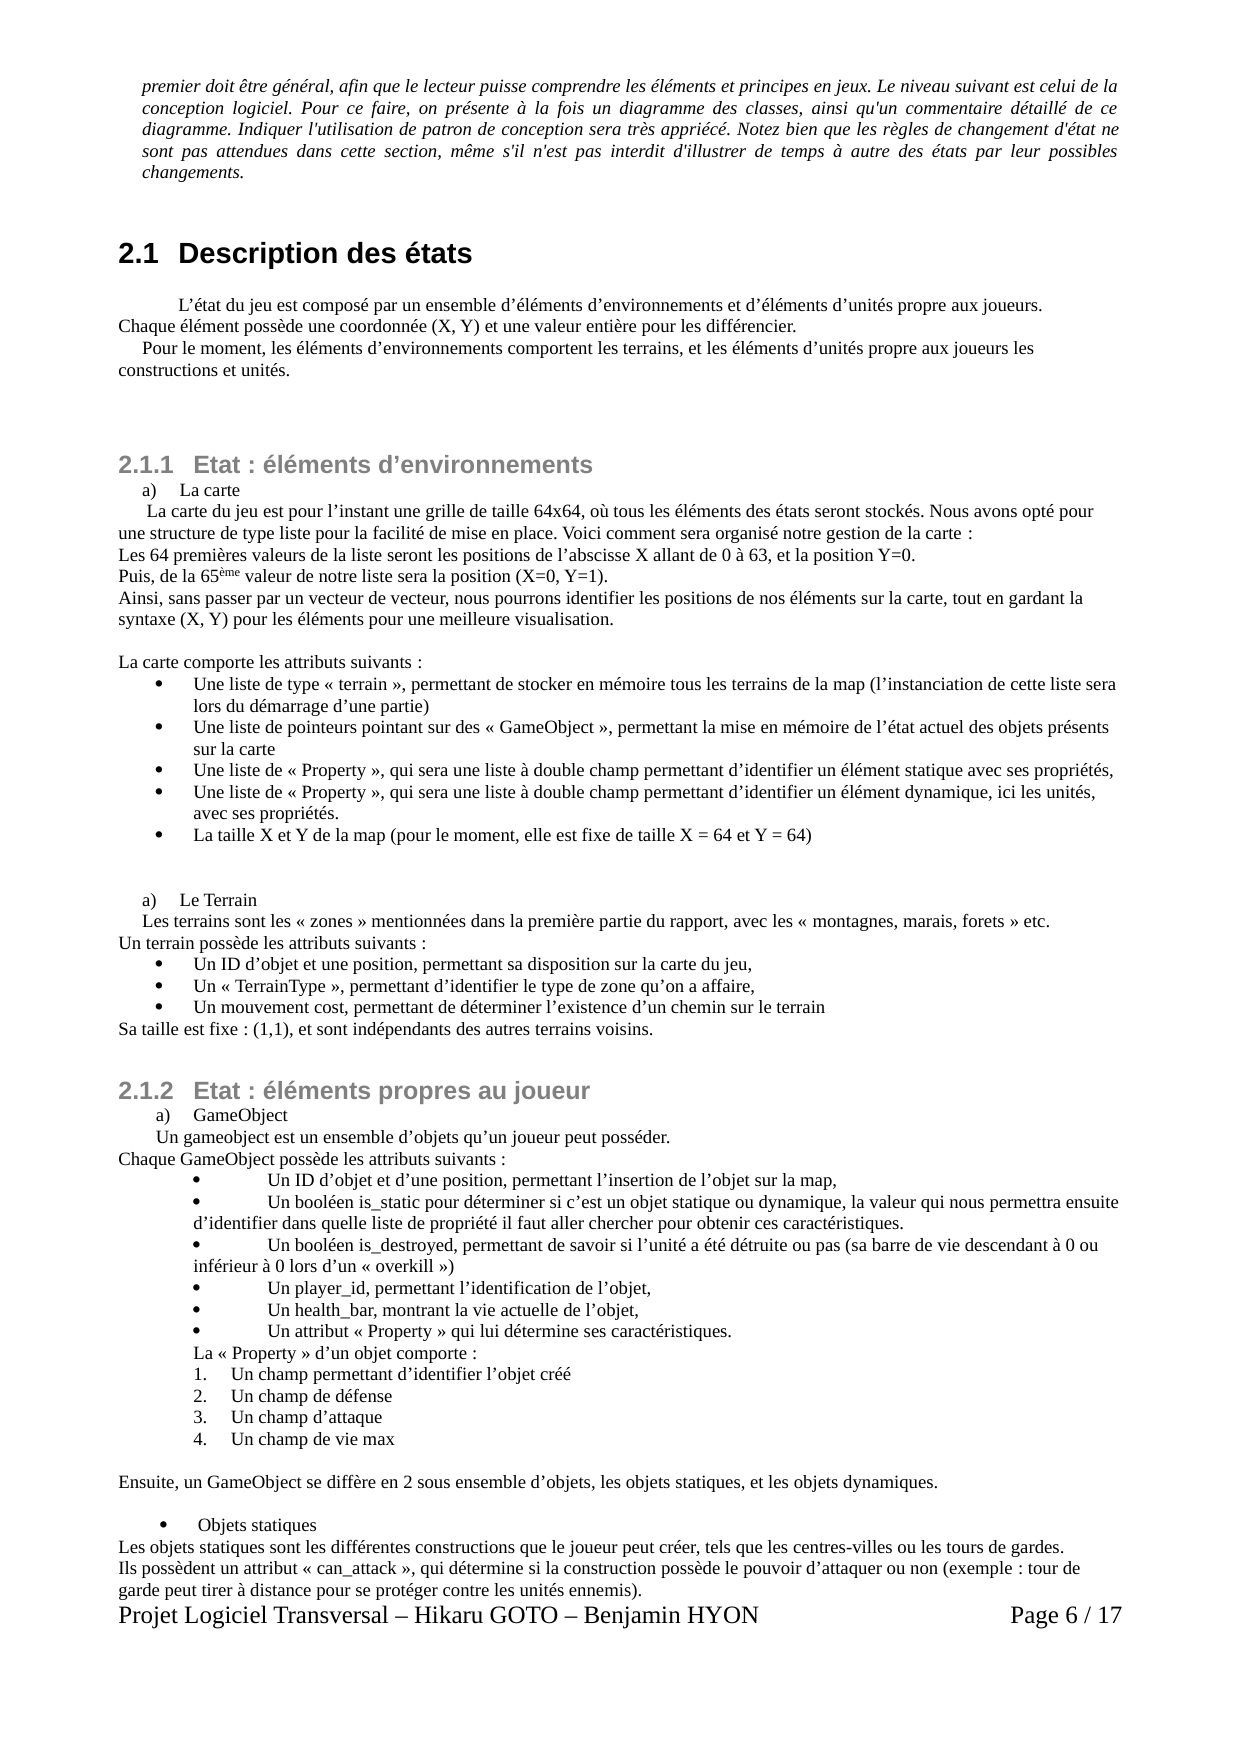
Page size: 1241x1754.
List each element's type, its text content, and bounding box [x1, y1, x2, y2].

list Un « TerrainType », permettant d’identifier le type de zone qu’on a affaire, [156, 975, 1122, 996]
list La carte [142, 479, 1122, 500]
list Un player_id, permettant l’identification de l’objet, [193, 1277, 1122, 1298]
text Ils possèdent un attribut « can_attack », qui détermine si la construction possède le pouvoir d’attaquer ou non (exemple : tour de garde peut tirer à distance pour se protéger contre les unités ennemis). [118, 1557, 1122, 1600]
list Un health_bar, montrant la vie actuelle de l’objet, [193, 1298, 1122, 1320]
list Un attribut « Property » qui lui détermine ses caractéristiques. [193, 1320, 1122, 1342]
list Un mouvement cost, permettant de déterminer l’existence d’un chemin sur le terrain [156, 996, 1122, 1018]
list Objets statiques [160, 1514, 1122, 1536]
text Les 64 premières valeurs de la liste seront les positions de l’abscisse X allant de 0 à 63, et la position Y=0. [118, 543, 1122, 565]
text Pour le moment, les éléments d’environnements comportent les terrains, et les éléments d’unités propre aux joueurs les constructions et unités. [118, 337, 1122, 380]
list Un champ de défense [193, 1385, 1122, 1406]
subtitle Etat : éléments d’environnements [118, 450, 1122, 479]
text La carte du jeu est pour l’instant une grille de taille 64x64, où tous les éléments des états seront stockés. Nous avons opté pour une structure de type liste pour la facilité de mise en place. Voici comment sera organisé notre gestion de la carte : [118, 500, 1122, 543]
list Un champ de vie max [193, 1428, 1122, 1449]
list Une liste de « Property », qui sera une liste à double champ permettant d’identifier un élément statique avec ses propriétés, [156, 759, 1122, 781]
subtitle Description des états [118, 237, 1122, 270]
text Chaque élément possède une coordonnée (X, Y) et une valeur entière pour les différencier. [118, 315, 1122, 337]
list Un booléen is_static pour déterminer si c’est un objet statique ou dynamique, la valeur qui nous permettra ensuite d’identifier dans quelle liste de propriété il faut aller chercher pour obtenir ces caractéristiques. [193, 1191, 1122, 1234]
text La carte comporte les attributs suivants : [118, 651, 1122, 673]
text Sa taille est fixe : (1,1), et sont indépendants des autres terrains voisins. [118, 1018, 1122, 1039]
text Les objets statiques sont les différentes constructions que le joueur peut créer, tels que les centres-villes ou les tours de gardes. [118, 1536, 1122, 1557]
list Le Terrain [142, 888, 1122, 910]
text La « Property » d’un objet comporte : [156, 1342, 1122, 1363]
list Un champ permettant d’identifier l’objet créé [193, 1363, 1122, 1385]
text Un terrain possède les attributs suivants : [118, 932, 1122, 953]
text Puis, de la 65ème valeur de notre liste sera la position (X=0, Y=1). [118, 565, 1122, 587]
list Un ID d’objet et d’une position, permettant l’insertion de l’objet sur la map, [193, 1169, 1122, 1191]
list Un booléen is_destroyed, permettant de savoir si l’unité a été détruite ou pas (sa barre de vie descendant à 0 ou inférieur à 0 lors d’un « overkill ») [193, 1234, 1122, 1277]
list Une liste de « Property », qui sera une liste à double champ permettant d’identifier un élément dynamique, ici les unités, avec ses propriétés. [156, 781, 1122, 824]
list Un champ d’attaque [193, 1406, 1122, 1428]
list Un ID d’objet et une position, permettant sa disposition sur la carte du jeu, [156, 953, 1122, 975]
text Ensuite, un GameObject se diffère en 2 sous ensemble d’objets, les objets statiques, et les objets dynamiques. [118, 1471, 1122, 1492]
subtitle Etat : éléments propres au joueur [118, 1076, 1122, 1104]
text L’état du jeu est composé par un ensemble d’éléments d’environnements et d’éléments d’unités propre aux joueurs. [118, 294, 1122, 315]
text premier doit être général, afin que le lecteur puisse comprendre les éléments et principes en jeux. Le niveau suivant est celui de la conception logiciel. Pour ce faire, on présente à la fois un diagramme des classes, ainsi qu'un commentaire détaillé de ce diagramme. Indiquer l'utilisation de patron de conception sera très appriécé. Notez bien que les règles de changement d'état ne sont pas attendues dans cette section, même s'il n'est pas interdit d'illustrer de temps à autre des états par leur possibles changements. [142, 75, 1122, 183]
list La taille X et Y de la map (pour le moment, elle est fixe de taille X = 64 et Y = 64) [156, 824, 1122, 845]
list Une liste de type « terrain », permettant de stocker en mémoire tous les terrains de la map (l’instanciation de cette liste sera lors du démarrage d’une partie) [156, 673, 1122, 716]
text Chaque GameObject possède les attributs suivants : [118, 1147, 1122, 1169]
text Ainsi, sans passer par un vecteur de vecteur, nous pourrons identifier les positions de nos éléments sur la carte, tout en gardant la syntaxe (X, Y) pour les éléments pour une meilleure visualisation. [118, 587, 1122, 630]
list GameObject [156, 1104, 1122, 1126]
list Une liste de pointeurs pointant sur des « GameObject », permettant la mise en mémoire de l’état actuel des objets présents sur la carte [156, 716, 1122, 759]
text Un gameobject est un ensemble d’objets qu’un joueur peut posséder. [118, 1126, 1122, 1147]
text Les terrains sont les « zones » mentionnées dans la première partie du rapport, avec les « montagnes, marais, forets » etc. [142, 910, 1122, 932]
